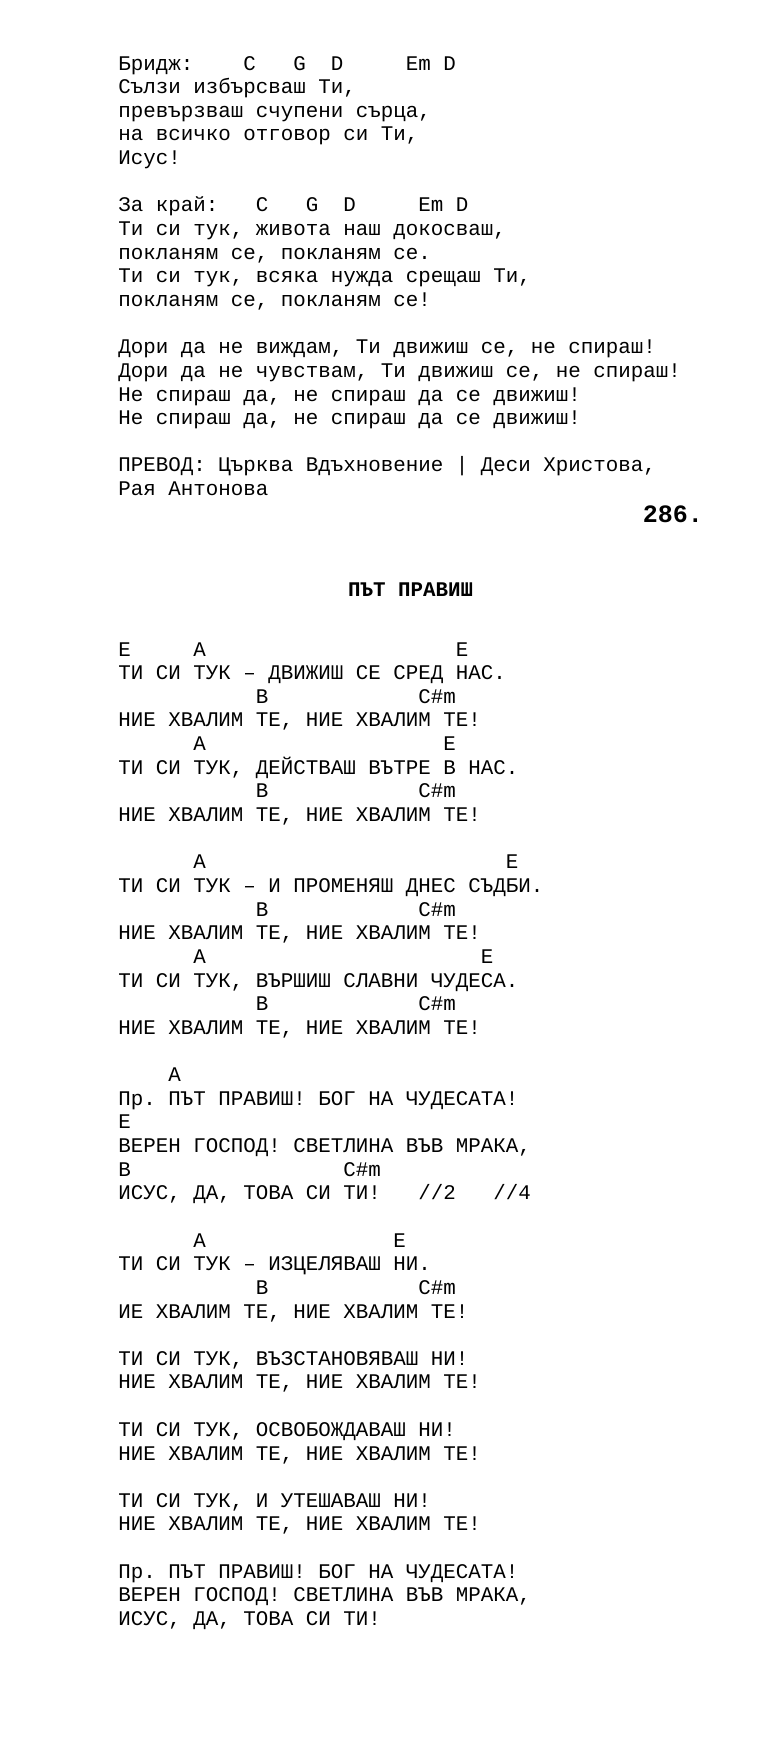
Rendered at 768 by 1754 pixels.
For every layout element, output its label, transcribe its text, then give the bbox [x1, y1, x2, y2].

text Не спираш да, не спираш да се движиш! [118, 383, 702, 407]
text A E [118, 946, 702, 969]
text НИЕ ХВАЛИМ ТЕ, НИЕ ХВАЛИМ ТЕ! [118, 1442, 702, 1466]
text E [118, 1111, 702, 1135]
text За край: C G D Em D [118, 194, 702, 218]
text ТИ СИ ТУК, ВЪРШИШ СЛАВНИ ЧУДЕСА. [118, 969, 702, 993]
text B C#m [118, 993, 702, 1017]
text ИСУС, ДА, ТОВА СИ ТИ! [118, 1608, 702, 1632]
text ТИ СИ ТУК, ВЪЗСТАНОВЯВАШ НИ! [118, 1348, 702, 1372]
text Ти си тук, всяка нужда срещаш Ти, [118, 265, 702, 289]
text Пр. ПЪТ ПРАВИШ! БОГ НА ЧУДЕСАТА! [118, 1088, 702, 1111]
text Бридж: C G D Em D [118, 52, 702, 76]
text A E [118, 1230, 702, 1253]
text B C#m [118, 780, 702, 804]
text НИЕ ХВАЛИМ ТЕ, НИЕ ХВАЛИМ ТЕ! [118, 1017, 702, 1041]
text ПРЕВОД: Църква Вдъхновение | Деси Христова, Рая Антонова [118, 454, 702, 502]
text Дори да не чувствам, Ти движиш се, не спираш! [118, 360, 702, 383]
text НИЕ ХВАЛИМ ТЕ, НИЕ ХВАЛИМ ТЕ! [118, 1513, 702, 1537]
text Не спираш да, не спираш да се движиш! [118, 407, 702, 431]
text B C#m [118, 686, 702, 709]
text ИЕ ХВАЛИМ ТЕ, НИЕ ХВАЛИМ ТЕ! [118, 1301, 702, 1324]
text ТИ СИ ТУК – И ПРОМЕНЯШ ДНЕС СЪДБИ. [118, 875, 702, 899]
text НИЕ ХВАЛИМ ТЕ, НИЕ ХВАЛИМ ТЕ! [118, 922, 702, 946]
text B C#m [118, 1277, 702, 1301]
text A [118, 1064, 702, 1088]
text Ти си тук, живота наш докосваш, [118, 218, 702, 242]
text НИЕ ХВАЛИМ ТЕ, НИЕ ХВАЛИМ ТЕ! [118, 804, 702, 828]
text E A E [118, 638, 702, 662]
text ИСУС, ДА, ТОВА СИ ТИ! //2 //4 [118, 1182, 702, 1206]
text A E [118, 733, 702, 757]
text покланям се, покланям се. [118, 242, 702, 265]
text ВЕРЕН ГОСПОД! СВЕТЛИНА ВЪВ МРАКА, [118, 1584, 702, 1608]
text Исус! [118, 147, 702, 171]
text ТИ СИ ТУК, ОСВОБОЖДАВАШ НИ! [118, 1419, 702, 1442]
text ТИ СИ ТУК – ДВИЖИШ СЕ СРЕД НАС. [118, 662, 702, 686]
text на всичко отговор си Ти, [118, 123, 702, 147]
text Дори да не виждам, Ти движиш се, не спираш! [118, 336, 702, 360]
text превързваш счупени сърца, [118, 100, 702, 123]
text ТИ СИ ТУК, ДЕЙСТВАШ ВЪТРЕ В НАС. [118, 757, 702, 780]
text НИЕ ХВАЛИМ ТЕ, НИЕ ХВАЛИМ ТЕ! [118, 709, 702, 733]
text покланям се, покланям се! [118, 289, 702, 313]
text ТИ СИ ТУК, И УТЕШАВАШ НИ! [118, 1490, 702, 1513]
text НИЕ ХВАЛИМ ТЕ, НИЕ ХВАЛИМ ТЕ! [118, 1372, 702, 1395]
text ТИ СИ ТУК – ИЗЦЕЛЯВАШ НИ. [118, 1253, 702, 1277]
subtitle ПЪТ ПРАВИШ [118, 579, 702, 602]
text B C#m [118, 1159, 702, 1182]
text Пр. ПЪТ ПРАВИШ! БОГ НА ЧУДЕСАТА! [118, 1561, 702, 1584]
text B C#m [118, 899, 702, 922]
text ВЕРЕН ГОСПОД! СВЕТЛИНА ВЪВ МРАКА, [118, 1135, 702, 1159]
text A E [118, 851, 702, 875]
text Сълзи избърсваш Ти, [118, 76, 702, 100]
